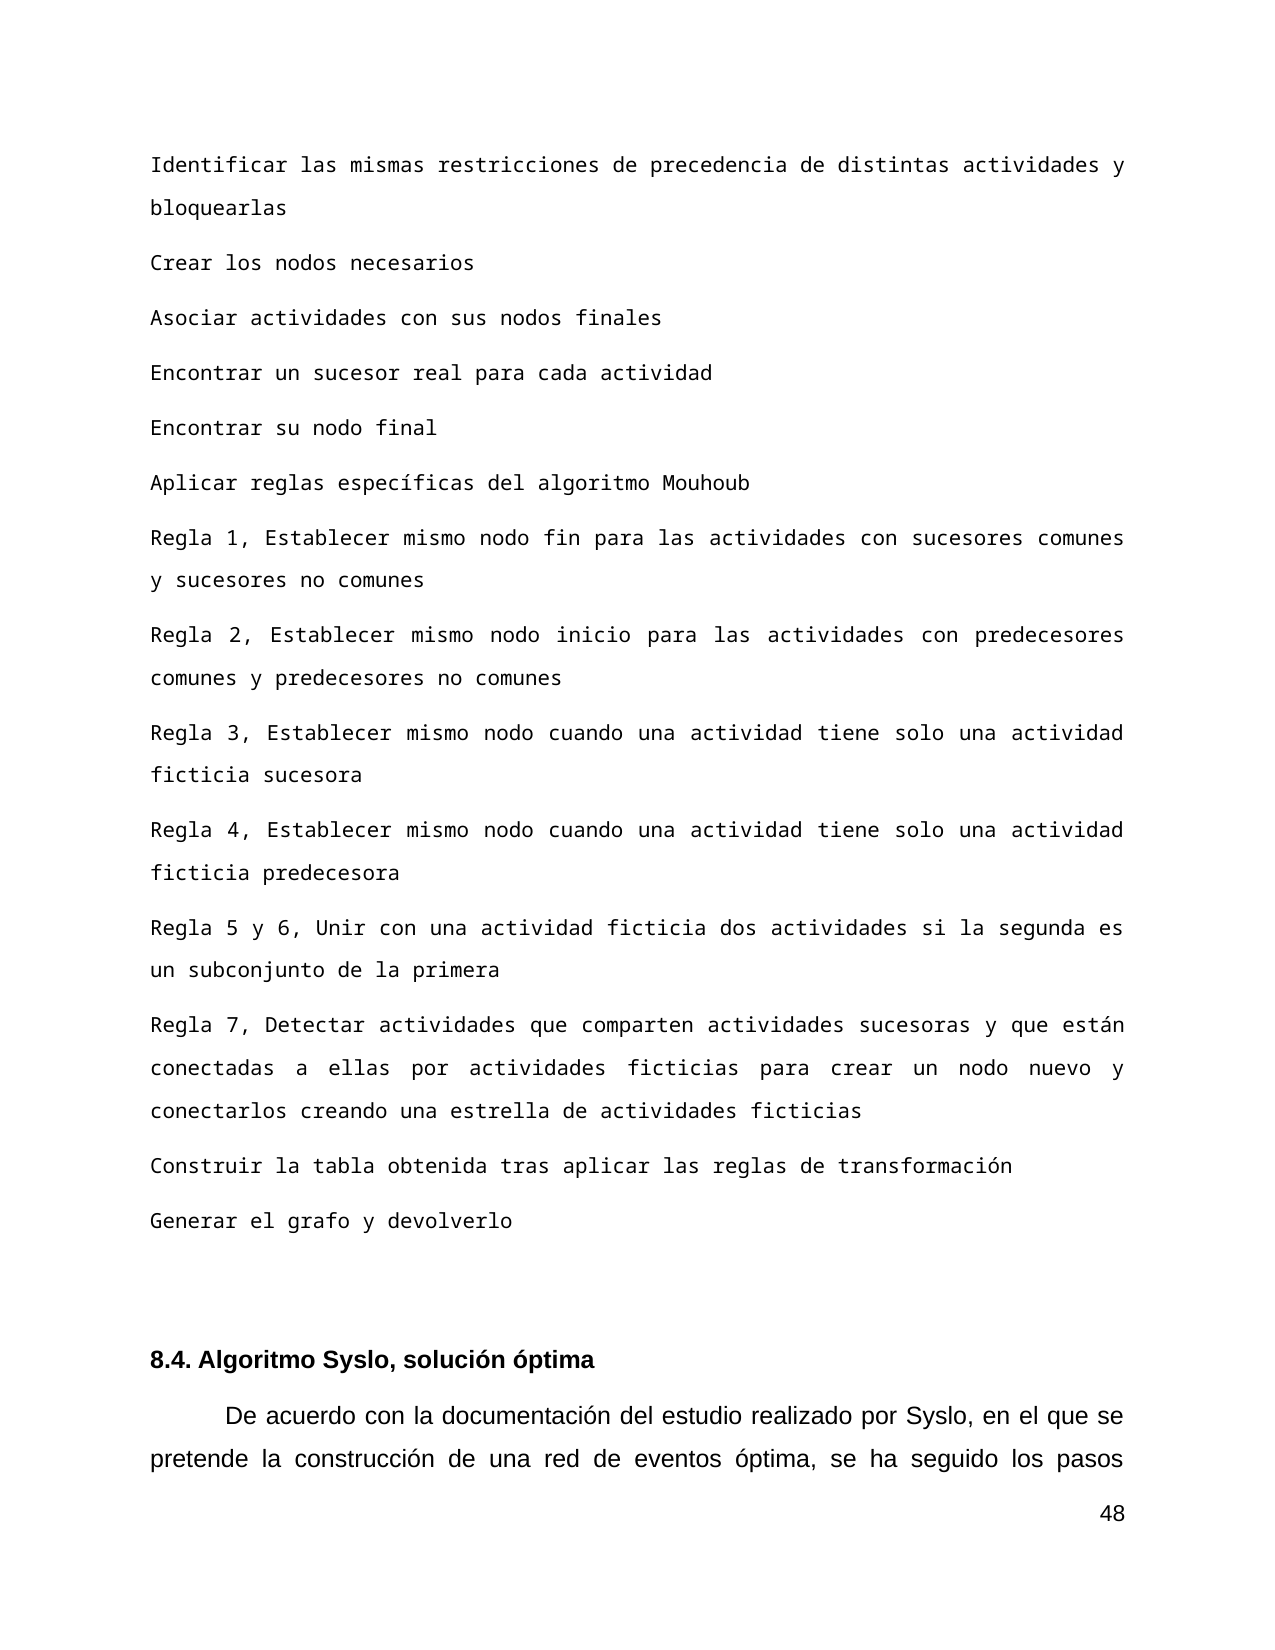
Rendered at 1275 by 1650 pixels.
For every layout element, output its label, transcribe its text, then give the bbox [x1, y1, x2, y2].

text Aplicar reglas específicas del algoritmo Mouhoub [150, 468, 1125, 496]
text Regla 7, Detectar actividades que comparten actividades sucesoras y que están conectadas a ellas por actividades ficticias para crear un nodo nuevo y conectarlos creando una estrella de actividades ficticias [150, 1011, 1125, 1124]
text Crear los nodos necesarios [150, 248, 1125, 276]
text Encontrar un sucesor real para cada actividad [150, 358, 1125, 386]
text Construir la tabla obtenida tras aplicar las reglas de transformación [150, 1151, 1125, 1179]
text Generar el grafo y devolverlo [150, 1206, 1125, 1234]
text Identificar las mismas restricciones de precedencia de distintas actividades y bloquearlas [150, 150, 1125, 221]
text Regla 1, Establecer mismo nodo fin para las actividades con sucesores comunes y sucesores no comunes [150, 523, 1125, 594]
text Regla 4, Establecer mismo nodo cuando una actividad tiene solo una actividad ficticia predecesora [150, 815, 1125, 886]
text De acuerdo con la documentación del estudio realizado por Syslo, en el que se pretende la construcción de una red de eventos óptima, se ha seguido los pasos [150, 1401, 1125, 1473]
text Encontrar su nodo final [150, 413, 1125, 441]
text Asociar actividades con sus nodos finales [150, 303, 1125, 331]
text 8.4. Algoritmo Syslo, solución óptima [150, 1346, 1125, 1374]
text Regla 3, Establecer mismo nodo cuando una actividad tiene solo una actividad ficticia sucesora [150, 718, 1125, 789]
text Regla 2, Establecer mismo nodo inicio para las actividades con predecesores comunes y predecesores no comunes [150, 620, 1125, 691]
text Regla 5 y 6, Unir con una actividad ficticia dos actividades si la segunda es un subconjunto de la primera [150, 913, 1125, 984]
